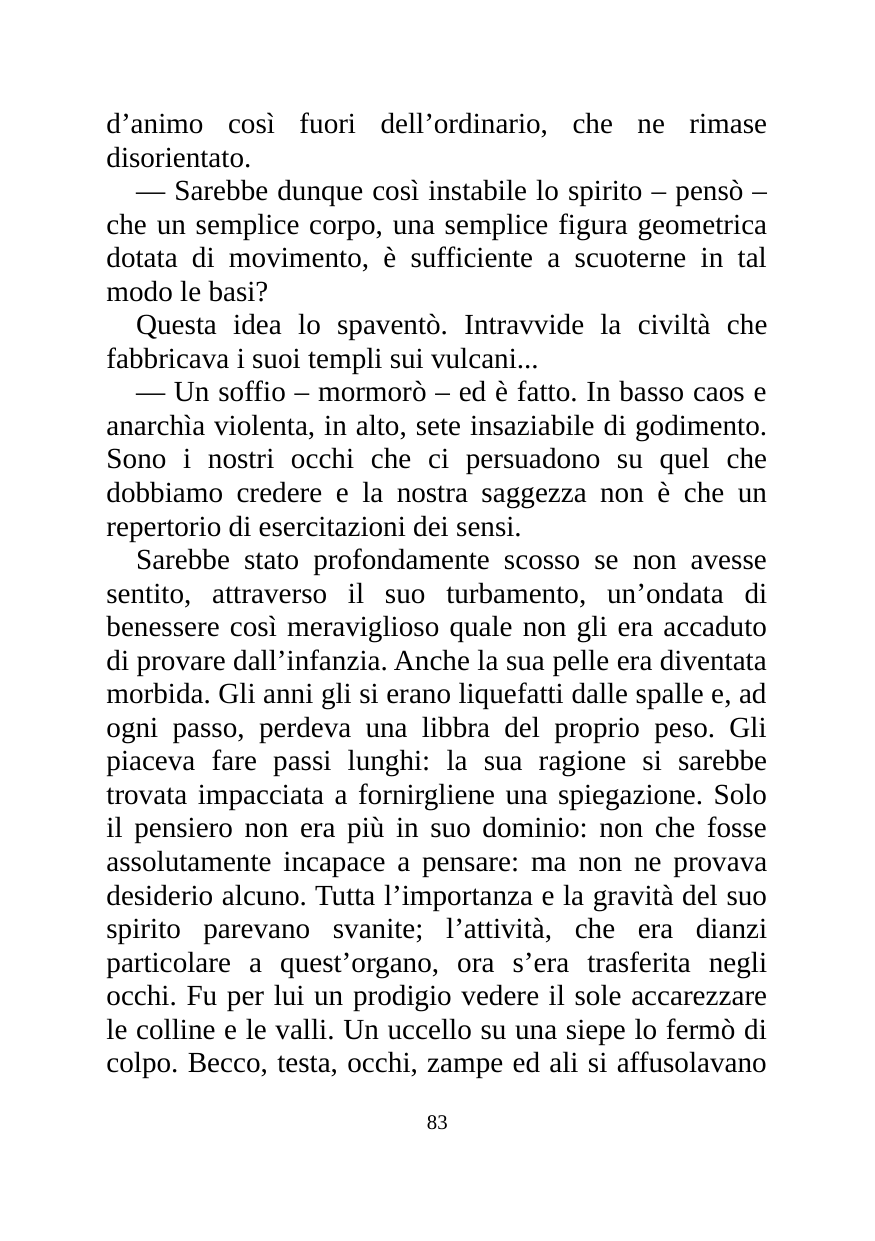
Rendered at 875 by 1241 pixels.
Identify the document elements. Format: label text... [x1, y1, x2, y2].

text Questa idea lo spaventò. Intravvide la civiltà che fabbricava i suoi templi sui vulcani... [106, 307, 768, 374]
text — Un soffio – mormorò – ed è fatto. In basso caos e anarchìa violenta, in alto, sete insaziabile di godimento. Sono i nostri occhi che ci persuadono su quel che dobbiamo credere e la nostra saggezza non è che un repertorio di esercitazioni dei sensi. [106, 374, 768, 542]
text — Sarebbe dunque così instabile lo spirito – pensò – che un semplice corpo, una semplice figura geometrica dotata di movimento, è sufficiente a scuoterne in tal modo le basi? [106, 173, 768, 307]
text Sarebbe stato profondamente scosso se non avesse sentito, attraverso il suo turbamento, un’ondata di benessere così meraviglioso quale non gli era accaduto di provare dall’infanzia. Anche la sua pelle era diventata morbida. Gli anni gli si erano liquefatti dalle spalle e, ad ogni passo, perdeva una libbra del proprio peso. Gli piaceva fare passi lunghi: la sua ragione si sarebbe trovata impacciata a fornirgliene una spiegazione. Solo il pensiero non era più in suo dominio: non che fosse assolutamente incapace a pensare: ma non ne provava desiderio alcuno. Tutta l’importanza e la gravità del suo spirito parevano svanite; l’attività, che era dianzi particolare a quest’organo, ora s’era trasferita negli occhi. Fu per lui un prodigio vedere il sole accarezzare le colline e le valli. Un uccello su una siepe lo fermò di colpo. Becco, testa, occhi, zampe ed ali si affusolavano [106, 542, 768, 1079]
text d’animo così fuori dell’ordinario, che ne rimase disorientato. [106, 106, 768, 173]
